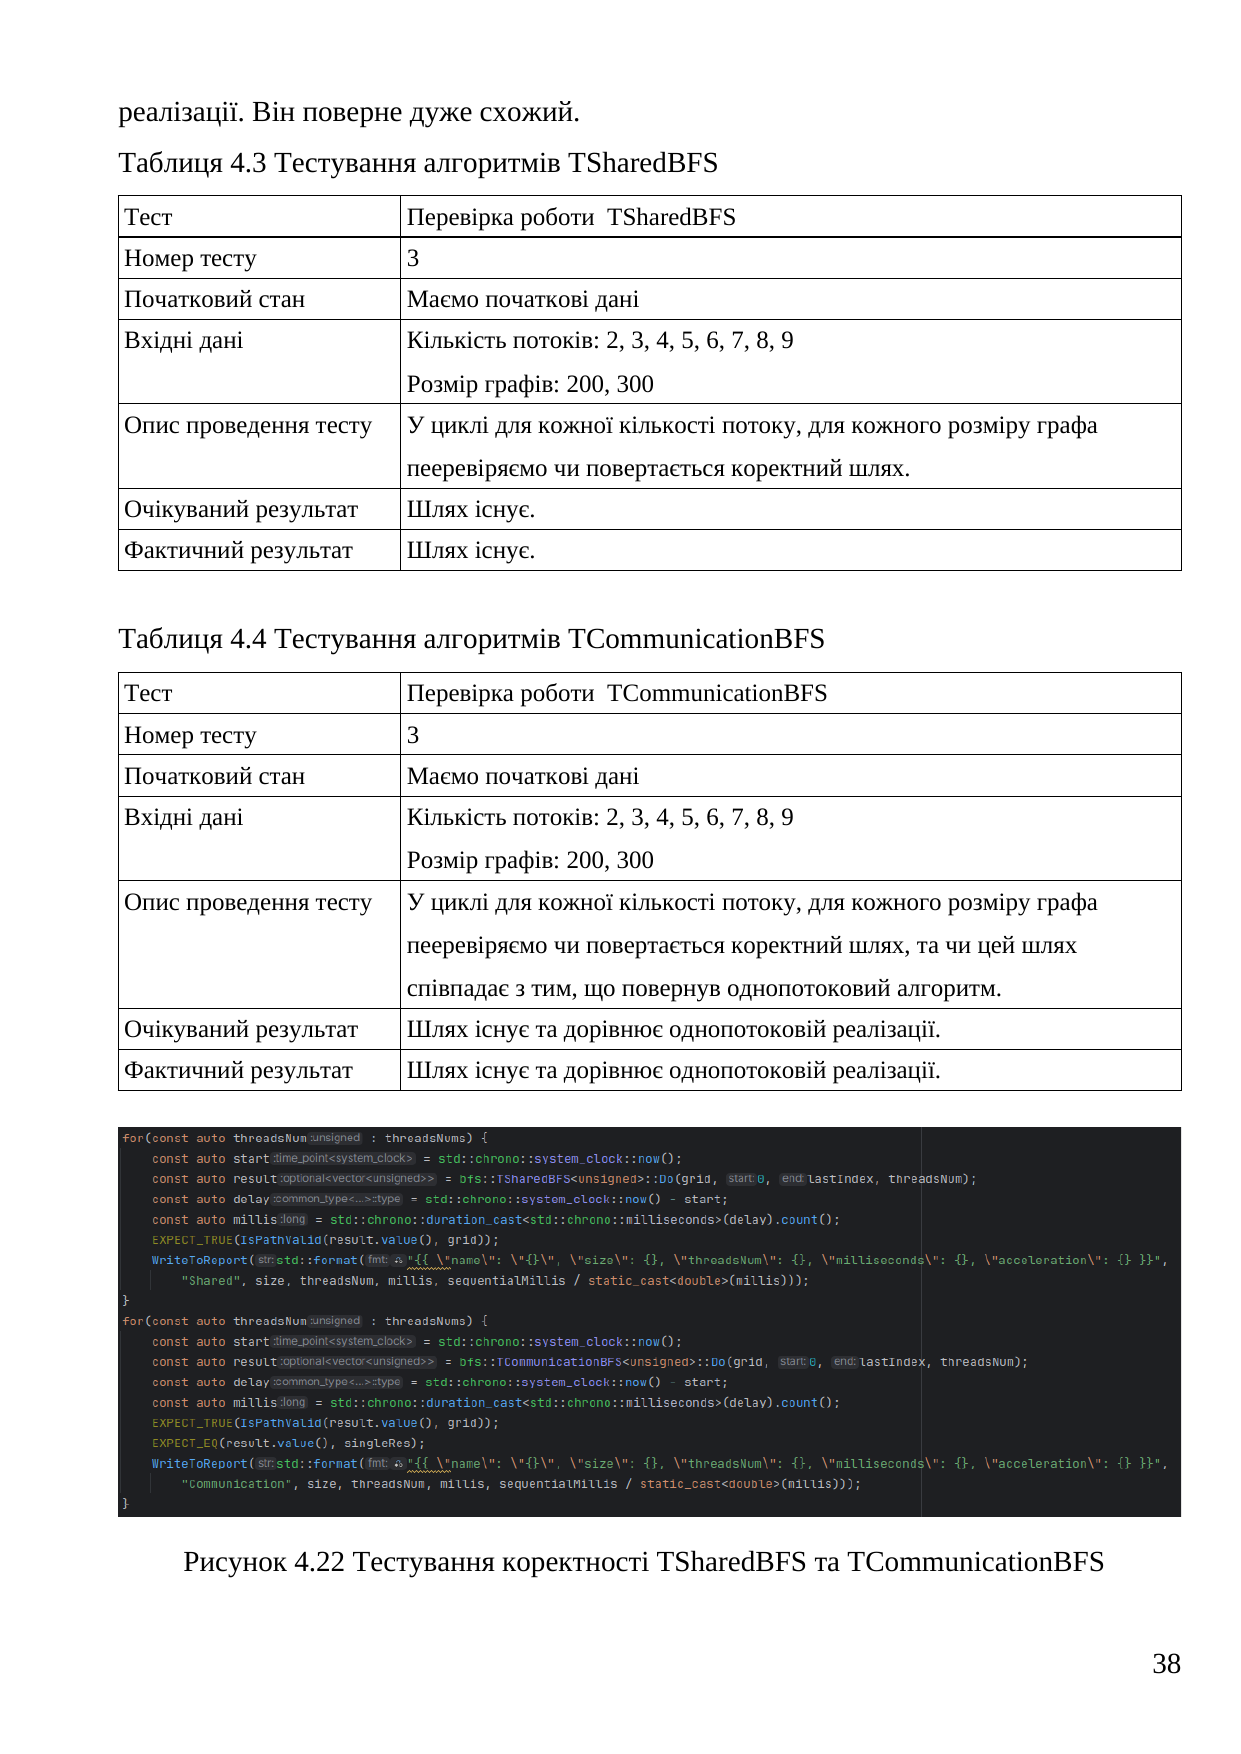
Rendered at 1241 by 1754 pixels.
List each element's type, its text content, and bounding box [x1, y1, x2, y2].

table_cell Вхідні дані [119, 320, 400, 403]
table_cell Маємо початкові дані [401, 755, 1181, 796]
table_cell 3 [401, 238, 1181, 278]
table_header Тест [119, 196, 400, 236]
table_cell Шлях існує. [401, 489, 1181, 529]
table_cell Номер тесту [119, 238, 400, 278]
list Тестування алгоритмів TSharedBFS [118, 145, 1181, 178]
table_cell Очікуваний результат [119, 489, 400, 529]
table_cell У циклі для кожної кількості потоку, для кожного розміру графа пееревіряємо чи повертається коректний шлях. [401, 404, 1181, 488]
table_cell У циклі для кожної кількості потоку, для кожного розміру графа пееревіряємо чи повертається коректний шлях, та чи цей шлях співпадає з тим, що повернув однопотоковий алгоритм. [401, 881, 1181, 1007]
table_cell Фактичний результат [119, 530, 400, 570]
table_header Перевірка роботи TCommunicationBFS [401, 673, 1181, 713]
table_header Перевірка роботи TSharedBFS [401, 196, 1181, 236]
table_cell Кількість потоків: 2, 3, 4, 5, 6, 7, 8, 9 Розмір графів: 200, 300 [401, 320, 1181, 403]
table_cell Очікуваний результат [119, 1009, 400, 1049]
table_cell Шлях існує та дорівнює однопотоковій реалізації. [401, 1009, 1181, 1049]
table_cell Маємо початкові дані [401, 279, 1181, 319]
table_cell 3 [401, 714, 1181, 754]
table_cell Шлях існує та дорівнює однопотоковій реалізації. [401, 1050, 1181, 1090]
picture [118, 1127, 1182, 1517]
list Тестування алгоритмів TCommunicationBFS [118, 621, 1181, 655]
table_cell Початковий стан [119, 279, 400, 319]
table_cell Опис проведення тесту [119, 404, 400, 488]
list Тестування коректності TSharedBFS та TCommunicationBFS [118, 1517, 1181, 1577]
table_cell Шлях існує. [401, 530, 1181, 570]
table_cell Вхідні дані [119, 797, 400, 880]
table_cell Кількість потоків: 2, 3, 4, 5, 6, 7, 8, 9 Розмір графів: 200, 300 [401, 797, 1181, 880]
table_header Тест [119, 673, 400, 713]
table_cell Початковий стан [119, 755, 400, 796]
table_cell Опис проведення тесту [119, 881, 400, 1007]
table_cell Номер тесту [119, 714, 400, 754]
text реалізації. Він поверне дуже схожий. [118, 94, 1181, 128]
table_cell Фактичний результат [119, 1050, 400, 1090]
